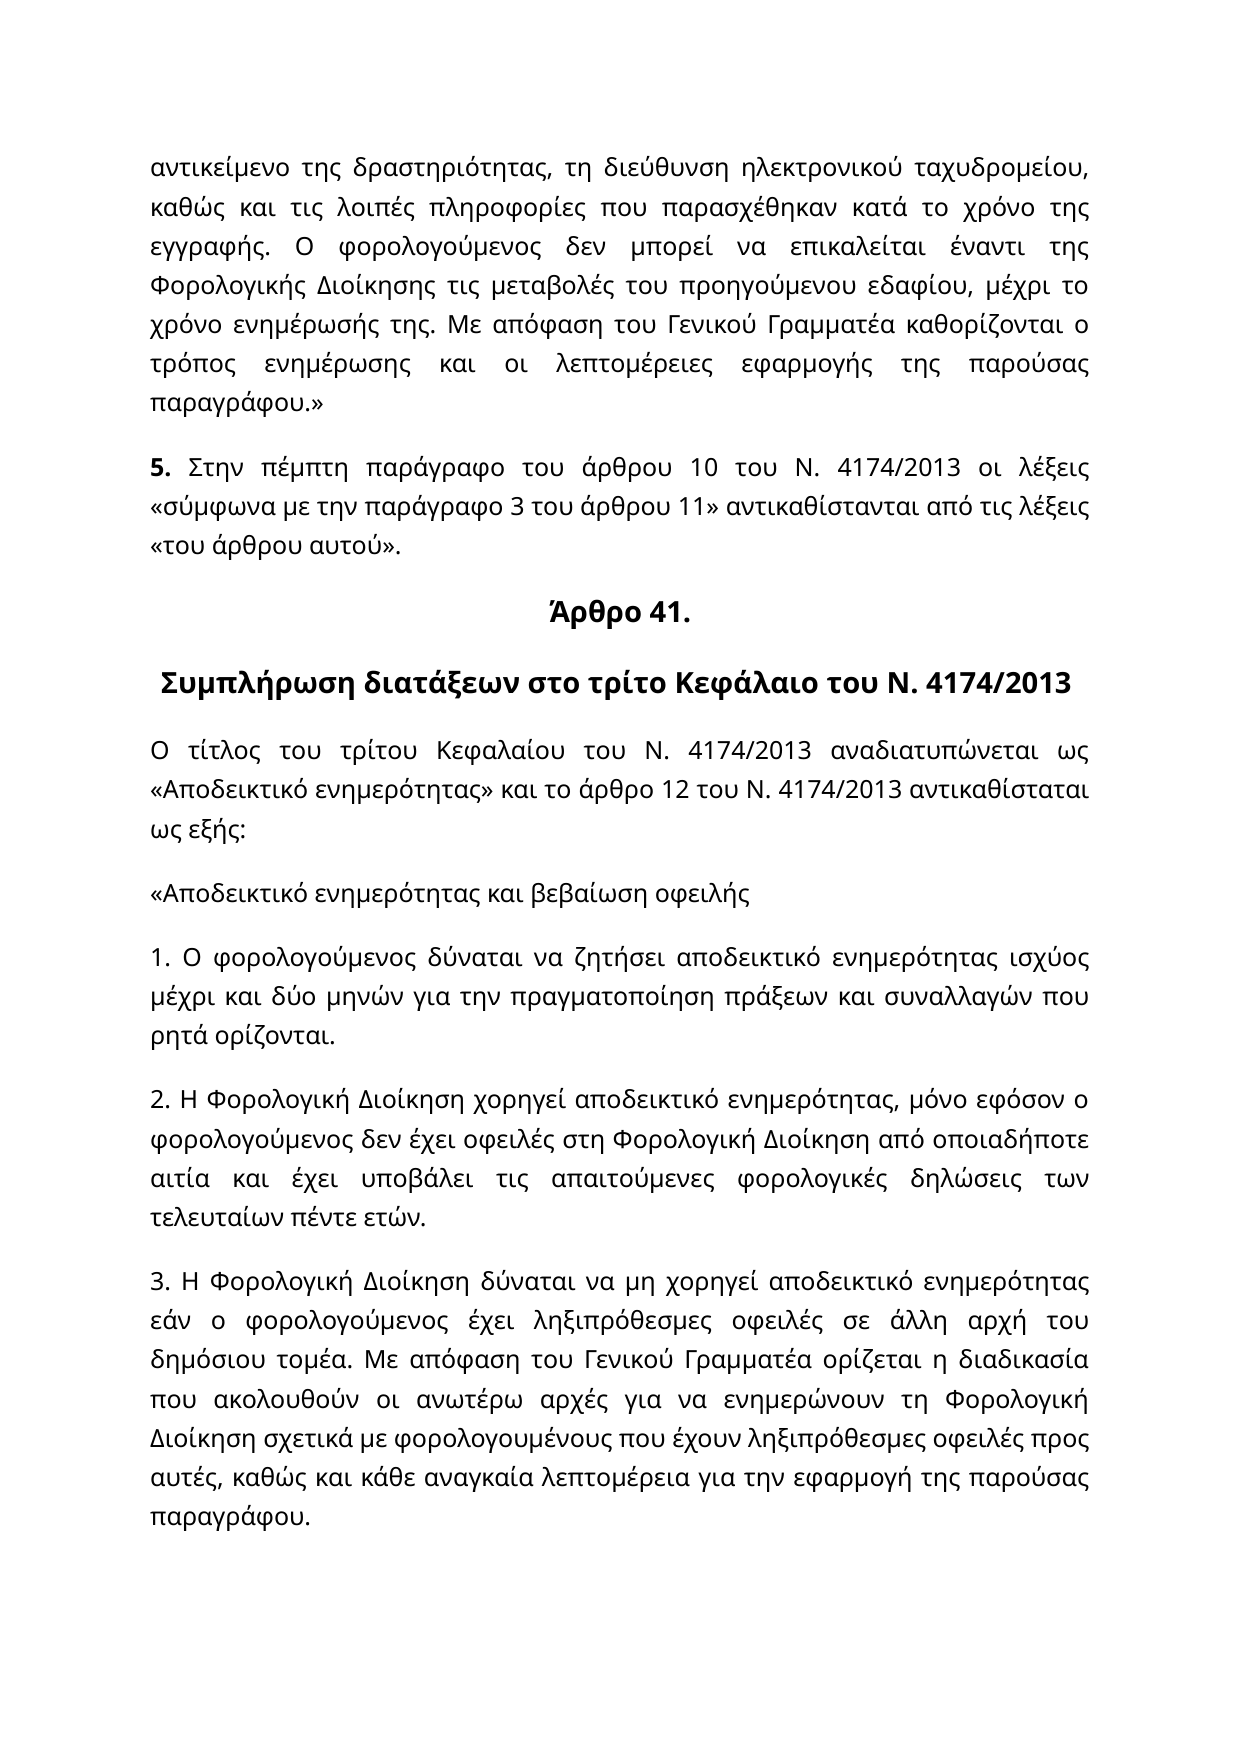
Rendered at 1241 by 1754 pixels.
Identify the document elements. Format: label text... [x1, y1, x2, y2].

text 1. Ο φορολογούμενος δύναται να ζητήσει αποδεικτικό ενημερότητας ισχύος μέχρι και δύο μηνών για την πραγματοποίηση πράξεων και συναλλαγών που ρητά ορίζονται. [150, 939, 1090, 1052]
subtitle Άρθρο 41. [150, 592, 1090, 631]
text 3. Η Φορολογική Διοίκηση δύναται να μη χορηγεί αποδεικτικό ενημερότητας εάν ο φορολογούμενος έχει ληξιπρόθεσμες οφειλές σε άλλη αρχή του δημόσιου τομέα. Με απόφαση του Γενικού Γραμματέα ορίζεται η διαδικασία που ακολουθούν οι ανωτέρω αρχές για να ενημερώνουν τη Φορολογική Διοίκηση σχετικά με φορολογουμένους που έχουν ληξιπρόθεσμες οφειλές προς αυτές, καθώς και κάθε αναγκαία λεπτομέρεια για την εφαρμογή της παρούσας παραγράφου. [150, 1264, 1090, 1533]
text «Αποδεικτικό ενημερότητας και βεβαίωση οφειλής [150, 875, 1090, 909]
text Ο τίτλος του τρίτου Κεφαλαίου του Ν. 4174/2013 αναδιατυπώνεται ως «Αποδεικτικό ενημερότητας» και το άρθρο 12 του Ν. 4174/2013 αντικαθίσταται ως εξής: [150, 733, 1090, 845]
text 2. Η Φορολογική Διοίκηση χορηγεί αποδεικτικό ενημερότητας, μόνο εφόσον ο φορολογούμενος δεν έχει οφειλές στη Φορολογική Διοίκηση από οποιαδήποτε αιτία και έχει υποβάλει τις απαιτούμενες φορολογικές δηλώσεις των τελευταίων πέντε ετών. [150, 1082, 1090, 1234]
text αντικείμενο της δραστηριότητας, τη διεύθυνση ηλεκτρονικού ταχυδρομείου, καθώς και τις λοιπές πληροφορίες που παρασχέθηκαν κατά το χρόνο της εγγραφής. Ο φορολογούμενος δεν μπορεί να επικαλείται έναντι της Φορολογικής Διοίκησης τις μεταβολές του προηγούμενου εδαφίου, μέχρι το χρόνο ενημέρωσής της. Με απόφαση του Γενικού Γραμματέα καθορίζονται ο τρόπος ενημέρωσης και οι λεπτομέρειες εφαρμογής της παρούσας παραγράφου.» [150, 150, 1090, 419]
subtitle Συμπλήρωση διατάξεων στο τρίτο Κεφάλαιο του Ν. 4174/2013 [150, 662, 1090, 702]
text 5. Στην πέμπτη παράγραφο του άρθρου 10 του Ν. 4174/2013 οι λέξεις «σύμφωνα με την παράγραφο 3 του άρθρου 11» αντικαθίστανται από τις λέξεις «του άρθρου αυτού». [150, 449, 1090, 562]
